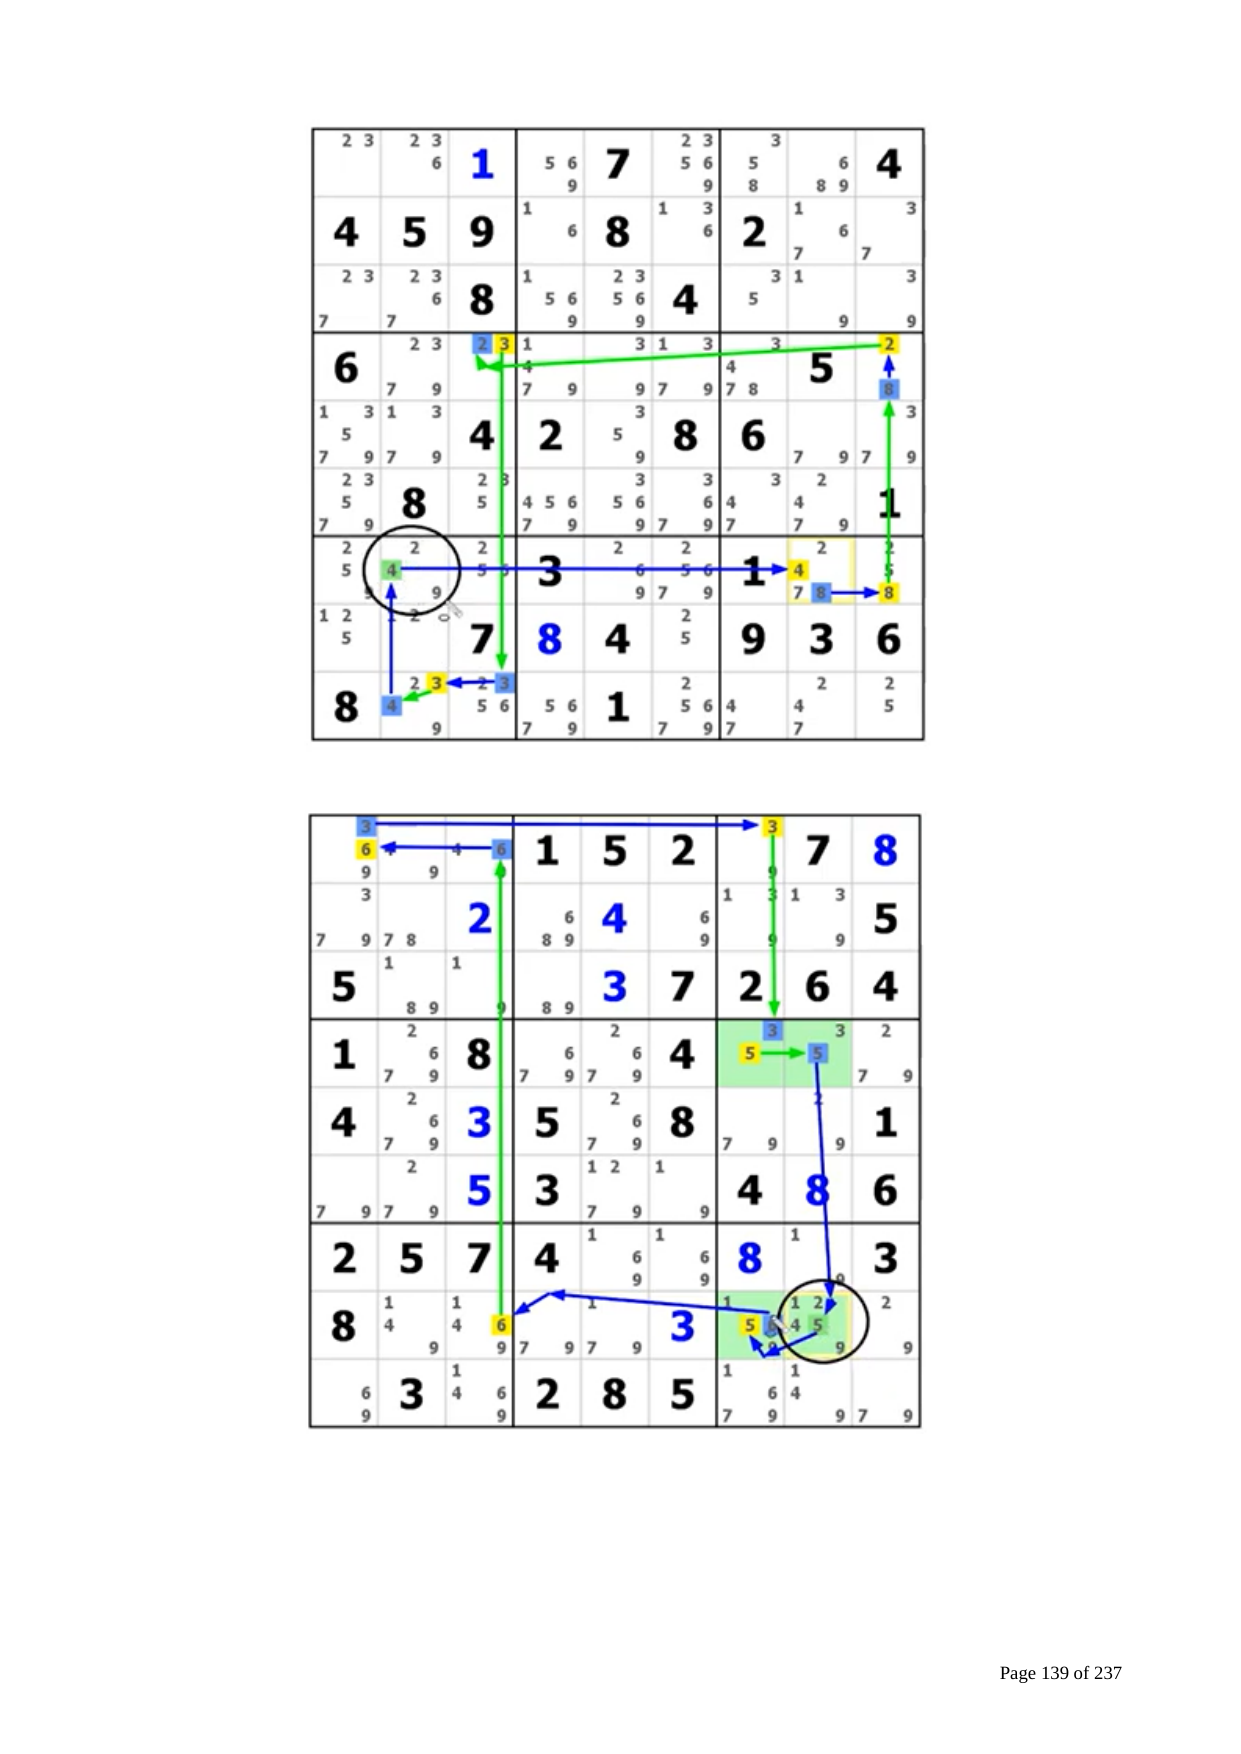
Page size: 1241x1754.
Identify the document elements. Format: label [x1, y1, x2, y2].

picture [302, 118, 938, 753]
picture [304, 810, 936, 1434]
